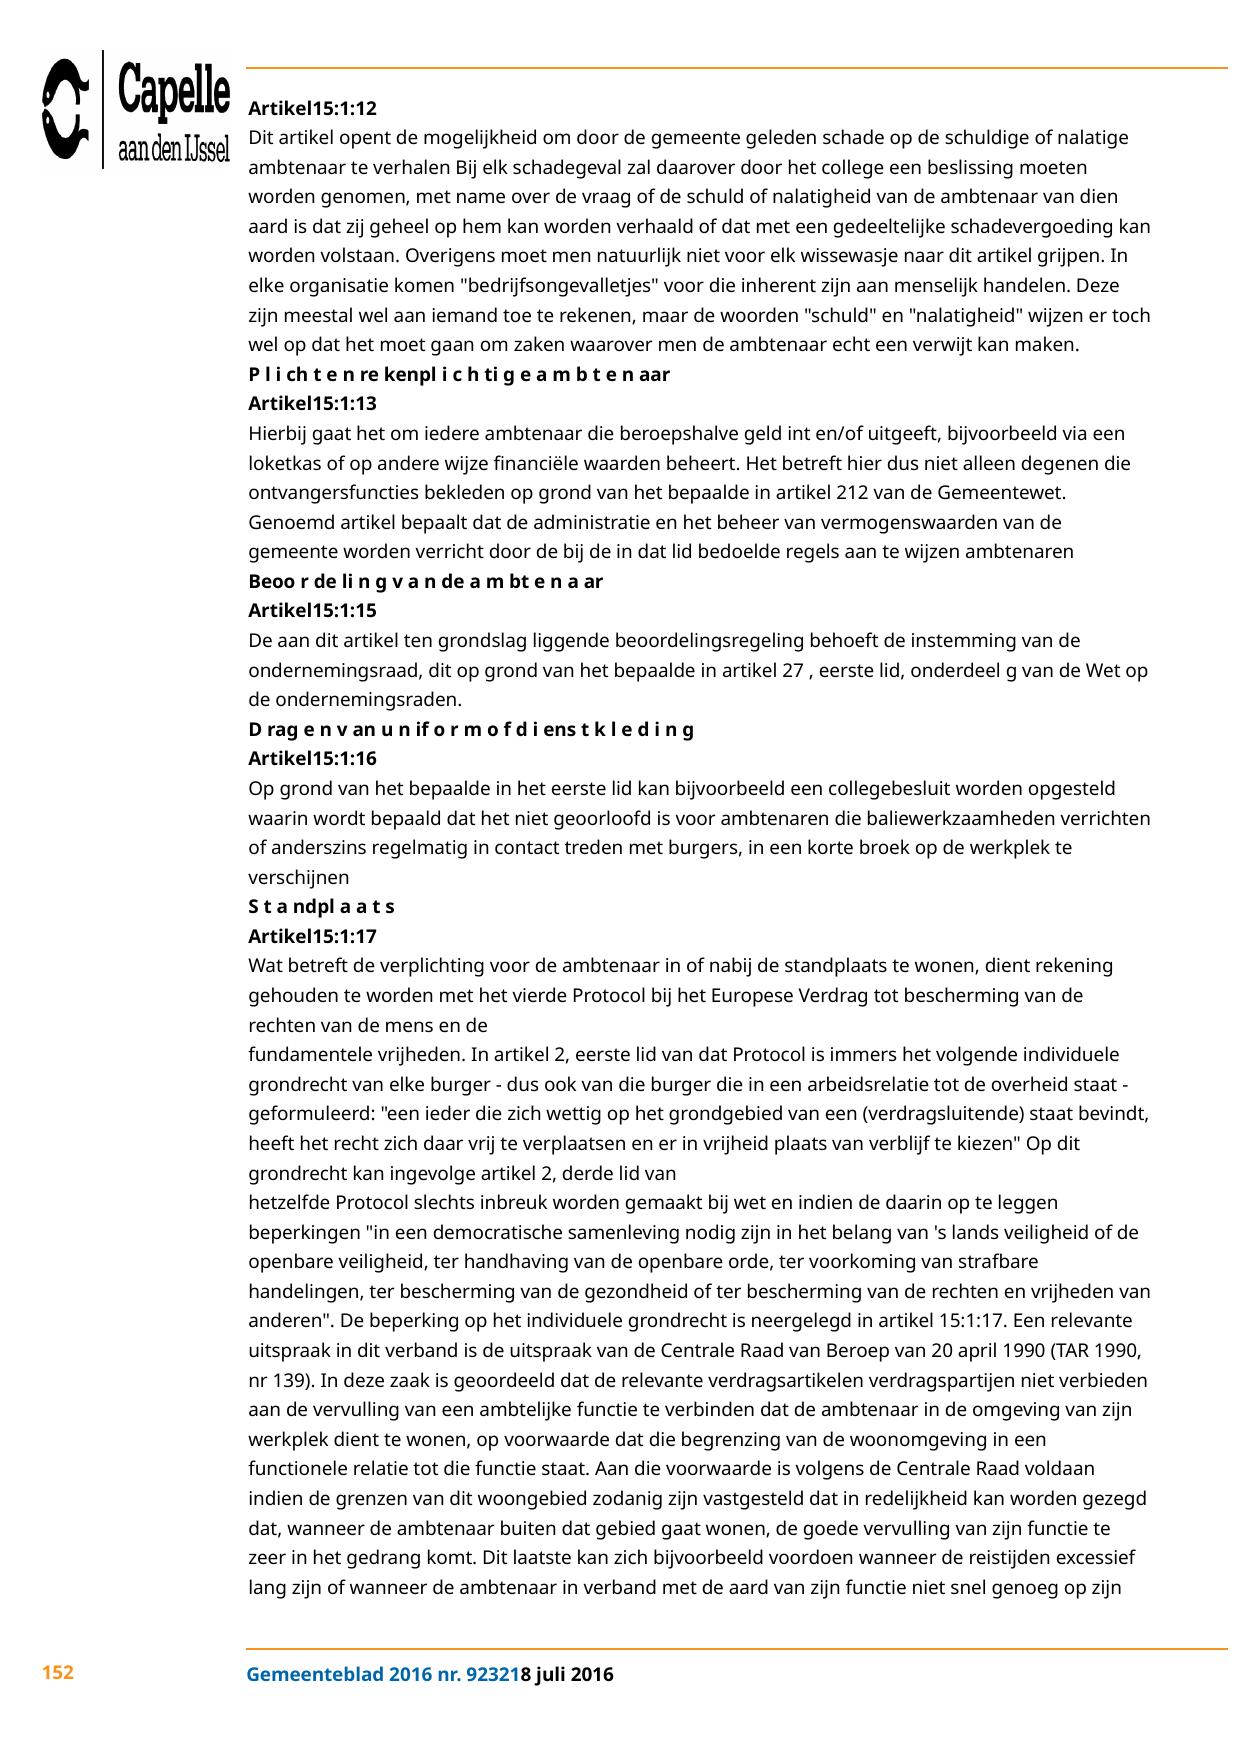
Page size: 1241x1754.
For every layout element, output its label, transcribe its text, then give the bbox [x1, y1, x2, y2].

text D rag e n v an u n if o r m o f d i ens t k l e d i n g [248, 716, 1152, 742]
picture [41, 47, 231, 172]
text Op grond van het bepaalde in het eerste lid kan bijvoorbeeld een collegebesluit worden opgesteld waarin wordt bepaald dat het niet geoorloofd is voor ambtenaren die baliewerkzaamheden verrichten of anderszins regelmatig in contact treden met burgers, in een korte broek op de werkplek te verschijnen [248, 775, 1152, 890]
text Artikel15:1:15 [248, 598, 1152, 623]
text Wat betreft de verplichting voor de ambtenaar in of nabij de standplaats te wonen, dient rekening gehouden te worden met het vierde Protocol bij het Europese Verdrag tot bescherming van de rechten van de mens en de [248, 953, 1152, 1038]
text Artikel15:1:16 [248, 746, 1152, 771]
text Hierbij gaat het om iedere ambtenaar die beroepshalve geld int en/of uitgeeft, bijvoorbeeld via een loketkas of op andere wijze financiële waarden beheert. Het betreft hier dus niet alleen degenen die ontvangersfuncties bekleden op grond van het bepaalde in artikel 212 van de Gemeentewet. Genoemd artikel bepaalt dat de administratie en het beheer van vermogenswaarden van de gemeente worden verricht door de bij de in dat lid bedoelde regels aan te wijzen ambtenaren [248, 420, 1152, 564]
text dat, wanneer de ambtenaar buiten dat gebied gaat wonen, de goede vervulling van zijn functie te zeer in het gedrang komt. Dit laatste kan zich bijvoorbeeld voordoen wanneer de reistijden excessief lang zijn of wanneer de ambtenaar in verband met de aard van zijn functie niet snel genoeg op zijn [248, 1515, 1152, 1600]
text P l i ch t e n re kenpl i c h ti g e a m b t e n aar [248, 361, 1152, 387]
text Artikel15:1:12 [248, 95, 1152, 121]
text Dit artikel opent de mogelijkheid om door de gemeente geleden schade op de schuldige of nalatige ambtenaar te verhalen Bij elk schadegeval zal daarover door het college een beslissing moeten worden genomen, met name over de vraag of de schuld of nalatigheid van de ambtenaar van dien aard is dat zij geheel op hem kan worden verhaald of dat met een gedeeltelijke schadevergoeding kan worden volstaan. Overigens moet men natuurlijk niet voor elk wissewasje naar dit artikel grijpen. In elke organisatie komen "bedrijfsongevalletjes" voor die inherent zijn aan menselijk handelen. Deze zijn meestal wel aan iemand toe te rekenen, maar de woorden "schuld" en "nalatigheid" wijzen er toch wel op dat het moet gaan om zaken waarover men de ambtenaar echt een verwijt kan maken. [248, 124, 1152, 357]
text De aan dit artikel ten grondslag liggende beoordelingsregeling behoeft de instemming van de ondernemingsraad, dit op grond van het bepaalde in artikel 27 , eerste lid, onderdeel g van de Wet op de ondernemingsraden. [248, 627, 1152, 712]
text Artikel15:1:17 [248, 923, 1152, 949]
text Beoo r de li n g v a n de a m bt e n a ar [248, 568, 1152, 594]
text hetzelfde Protocol slechts inbreuk worden gemaakt bij wet en indien de daarin op te leggen beperkingen "in een democratische samenleving nodig zijn in het belang van 's lands veiligheid of de openbare veiligheid, ter handhaving van de openbare orde, ter voorkoming van strafbare handelingen, ter bescherming van de gezondheid of ter bescherming van de rechten en vrijheden van anderen". De beperking op het individuele grondrecht is neergelegd in artikel 15:1:17. Een relevante uitspraak in dit verband is de uitspraak van de Centrale Raad van Beroep van 20 april 1990 (TAR 1990, nr 139). In deze zaak is geoordeeld dat de relevante verdragsartikelen verdragspartijen niet verbieden aan de vervulling van een ambtelijke functie te verbinden dat de ambtenaar in de omgeving van zijn werkplek dient te wonen, op voorwaarde dat die begrenzing van de woonomgeving in een functionele relatie tot die functie staat. Aan die voorwaarde is volgens de Centrale Raad voldaan indien de grenzen van dit woongebied zodanig zijn vastgesteld dat in redelijkheid kan worden gezegd [248, 1189, 1152, 1511]
text Artikel15:1:13 [248, 391, 1152, 416]
text S t a ndpl a a t s [248, 893, 1152, 919]
text fundamentele vrijheden. In artikel 2, eerste lid van dat Protocol is immers het volgende individuele grondrecht van elke burger - dus ook van die burger die in een arbeidsrelatie tot de overheid staat - geformuleerd: "een ieder die zich wettig op het grondgebied van een (verdragsluitende) staat bevindt, heeft het recht zich daar vrij te verplaatsen en er in vrijheid plaats van verblijf te kiezen" Op dit grondrecht kan ingevolge artikel 2, derde lid van [248, 1041, 1152, 1186]
